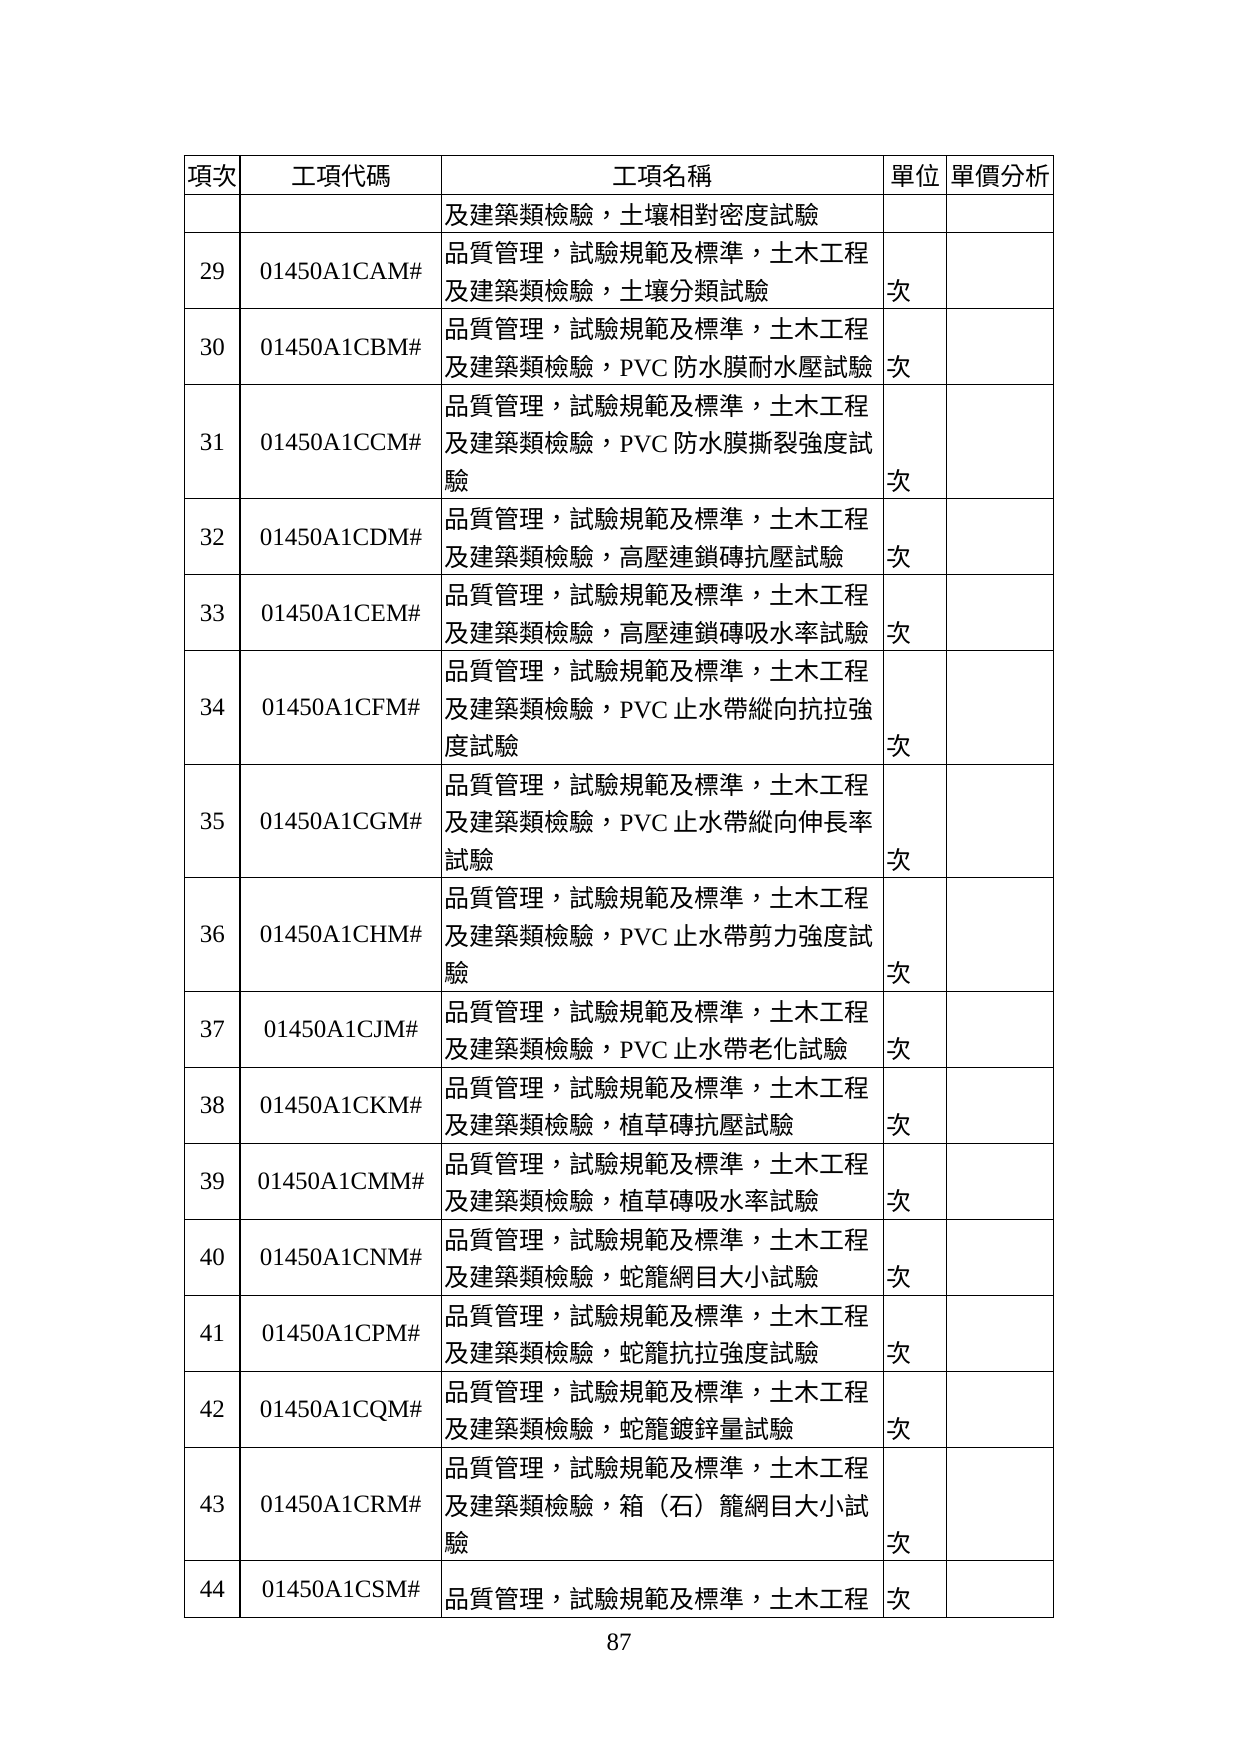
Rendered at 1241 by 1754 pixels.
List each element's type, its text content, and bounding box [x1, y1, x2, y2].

table_cell [947, 1372, 1053, 1447]
table_cell [947, 195, 1053, 232]
table_cell 次 [884, 651, 946, 763]
table_cell [947, 1068, 1053, 1143]
table_cell [947, 1144, 1053, 1219]
table_cell 01450A1CFM# [241, 651, 441, 763]
table_cell 次 [884, 1068, 946, 1143]
table_cell 次 [884, 499, 946, 574]
table_cell 品質管理，試驗規範及標準，土木工程及建築類檢驗，PVC止水帶縱向伸長率試驗 [442, 765, 883, 877]
table_cell 次 [884, 233, 946, 308]
table_cell 01450A1CBM# [241, 309, 441, 384]
table_cell 01450A1CGM# [241, 765, 441, 877]
table_cell 品質管理，試驗規範及標準，土木工程及建築類檢驗，箱（石）籠網目大小試驗 [442, 1448, 883, 1560]
table_cell 品質管理，試驗規範及標準，土木工程及建築類檢驗，蛇籠網目大小試驗 [442, 1220, 883, 1295]
table_cell [947, 992, 1053, 1067]
table_cell [884, 195, 946, 232]
table_cell 品質管理，試驗規範及標準，土木工程及建築類檢驗，土壤分類試驗 [442, 233, 883, 308]
table_cell [947, 651, 1053, 763]
table_cell 01450A1CAM# [241, 233, 441, 308]
table_cell 品質管理，試驗規範及標準，土木工程及建築類檢驗，蛇籠抗拉強度試驗 [442, 1296, 883, 1371]
table_cell [947, 1561, 1053, 1617]
table_cell 38 [185, 1068, 239, 1143]
table_cell 次 [884, 575, 946, 650]
table_cell 43 [185, 1448, 239, 1560]
table_cell 35 [185, 765, 239, 877]
table_cell 31 [185, 385, 239, 498]
table_header 工項代碼 [241, 156, 441, 194]
table_cell 01450A1CQM# [241, 1372, 441, 1447]
table_cell 37 [185, 992, 239, 1067]
table_cell 01450A1CNM# [241, 1220, 441, 1295]
table_cell 次 [884, 1372, 946, 1447]
table_cell 01450A1CRM# [241, 1448, 441, 1560]
table_cell [947, 1448, 1053, 1560]
table_cell 品質管理，試驗規範及標準，土木工程及建築類檢驗，植草磚抗壓試驗 [442, 1068, 883, 1143]
table_cell 33 [185, 575, 239, 650]
table_cell 42 [185, 1372, 239, 1447]
table_cell 次 [884, 1220, 946, 1295]
table_header 單位 [884, 156, 946, 194]
table_cell 品質管理，試驗規範及標準，土木工程及建築類檢驗，PVC止水帶老化試驗 [442, 992, 883, 1067]
table_cell 品質管理，試驗規範及標準，土木工程及建築類檢驗，高壓連鎖磚抗壓試驗 [442, 499, 883, 574]
table_header 項次 [185, 156, 239, 194]
table_cell [947, 1296, 1053, 1371]
table_cell 品質管理，試驗規範及標準，土木工程及建築類檢驗，PVC防水膜撕裂強度試驗 [442, 385, 883, 498]
table_cell 30 [185, 309, 239, 384]
table_cell 品質管理，試驗規範及標準，土木工程 [442, 1561, 883, 1617]
table_cell 36 [185, 878, 239, 991]
table_cell 及建築類檢驗，土壤相對密度試驗 [442, 195, 883, 232]
table_cell 32 [185, 499, 239, 574]
table_cell 01450A1CJM# [241, 992, 441, 1067]
table_cell 44 [185, 1561, 239, 1617]
table_cell 41 [185, 1296, 239, 1371]
table_cell [947, 878, 1053, 991]
table_cell 29 [185, 233, 239, 308]
table_cell 01450A1CCM# [241, 385, 441, 498]
table_header 工項名稱 [442, 156, 883, 194]
table_cell 品質管理，試驗規範及標準，土木工程及建築類檢驗，蛇籠鍍鋅量試驗 [442, 1372, 883, 1447]
table_cell 39 [185, 1144, 239, 1219]
table_cell 01450A1CHM# [241, 878, 441, 991]
table_cell 次 [884, 992, 946, 1067]
table_cell 品質管理，試驗規範及標準，土木工程及建築類檢驗，高壓連鎖磚吸水率試驗 [442, 575, 883, 650]
table_cell [947, 385, 1053, 498]
table_cell [241, 195, 441, 232]
table_cell 次 [884, 385, 946, 498]
table_cell 01450A1CEM# [241, 575, 441, 650]
table_header 單價分析 [947, 156, 1053, 194]
table_cell 品質管理，試驗規範及標準，土木工程及建築類檢驗，PVC止水帶縱向抗拉強度試驗 [442, 651, 883, 763]
table_cell 次 [884, 1296, 946, 1371]
table_cell 品質管理，試驗規範及標準，土木工程及建築類檢驗，PVC止水帶剪力強度試驗 [442, 878, 883, 991]
table_cell 品質管理，試驗規範及標準，土木工程及建築類檢驗，PVC防水膜耐水壓試驗 [442, 309, 883, 384]
table_cell 01450A1CMM# [241, 1144, 441, 1219]
table_cell 次 [884, 878, 946, 991]
table_cell 34 [185, 651, 239, 763]
table_cell 次 [884, 309, 946, 384]
table_cell [947, 309, 1053, 384]
table_cell [947, 233, 1053, 308]
table_cell 次 [884, 1561, 946, 1617]
table_cell 次 [884, 765, 946, 877]
table_cell 01450A1CPM# [241, 1296, 441, 1371]
table_cell [947, 499, 1053, 574]
table_cell 次 [884, 1144, 946, 1219]
table_cell 次 [884, 1448, 946, 1560]
table_cell 01450A1CSM# [241, 1561, 441, 1617]
table_cell [185, 195, 239, 232]
table_cell 品質管理，試驗規範及標準，土木工程及建築類檢驗，植草磚吸水率試驗 [442, 1144, 883, 1219]
table_cell 01450A1CKM# [241, 1068, 441, 1143]
table_cell [947, 765, 1053, 877]
table_cell [947, 575, 1053, 650]
table_cell 40 [185, 1220, 239, 1295]
table_cell [947, 1220, 1053, 1295]
table_cell 01450A1CDM# [241, 499, 441, 574]
